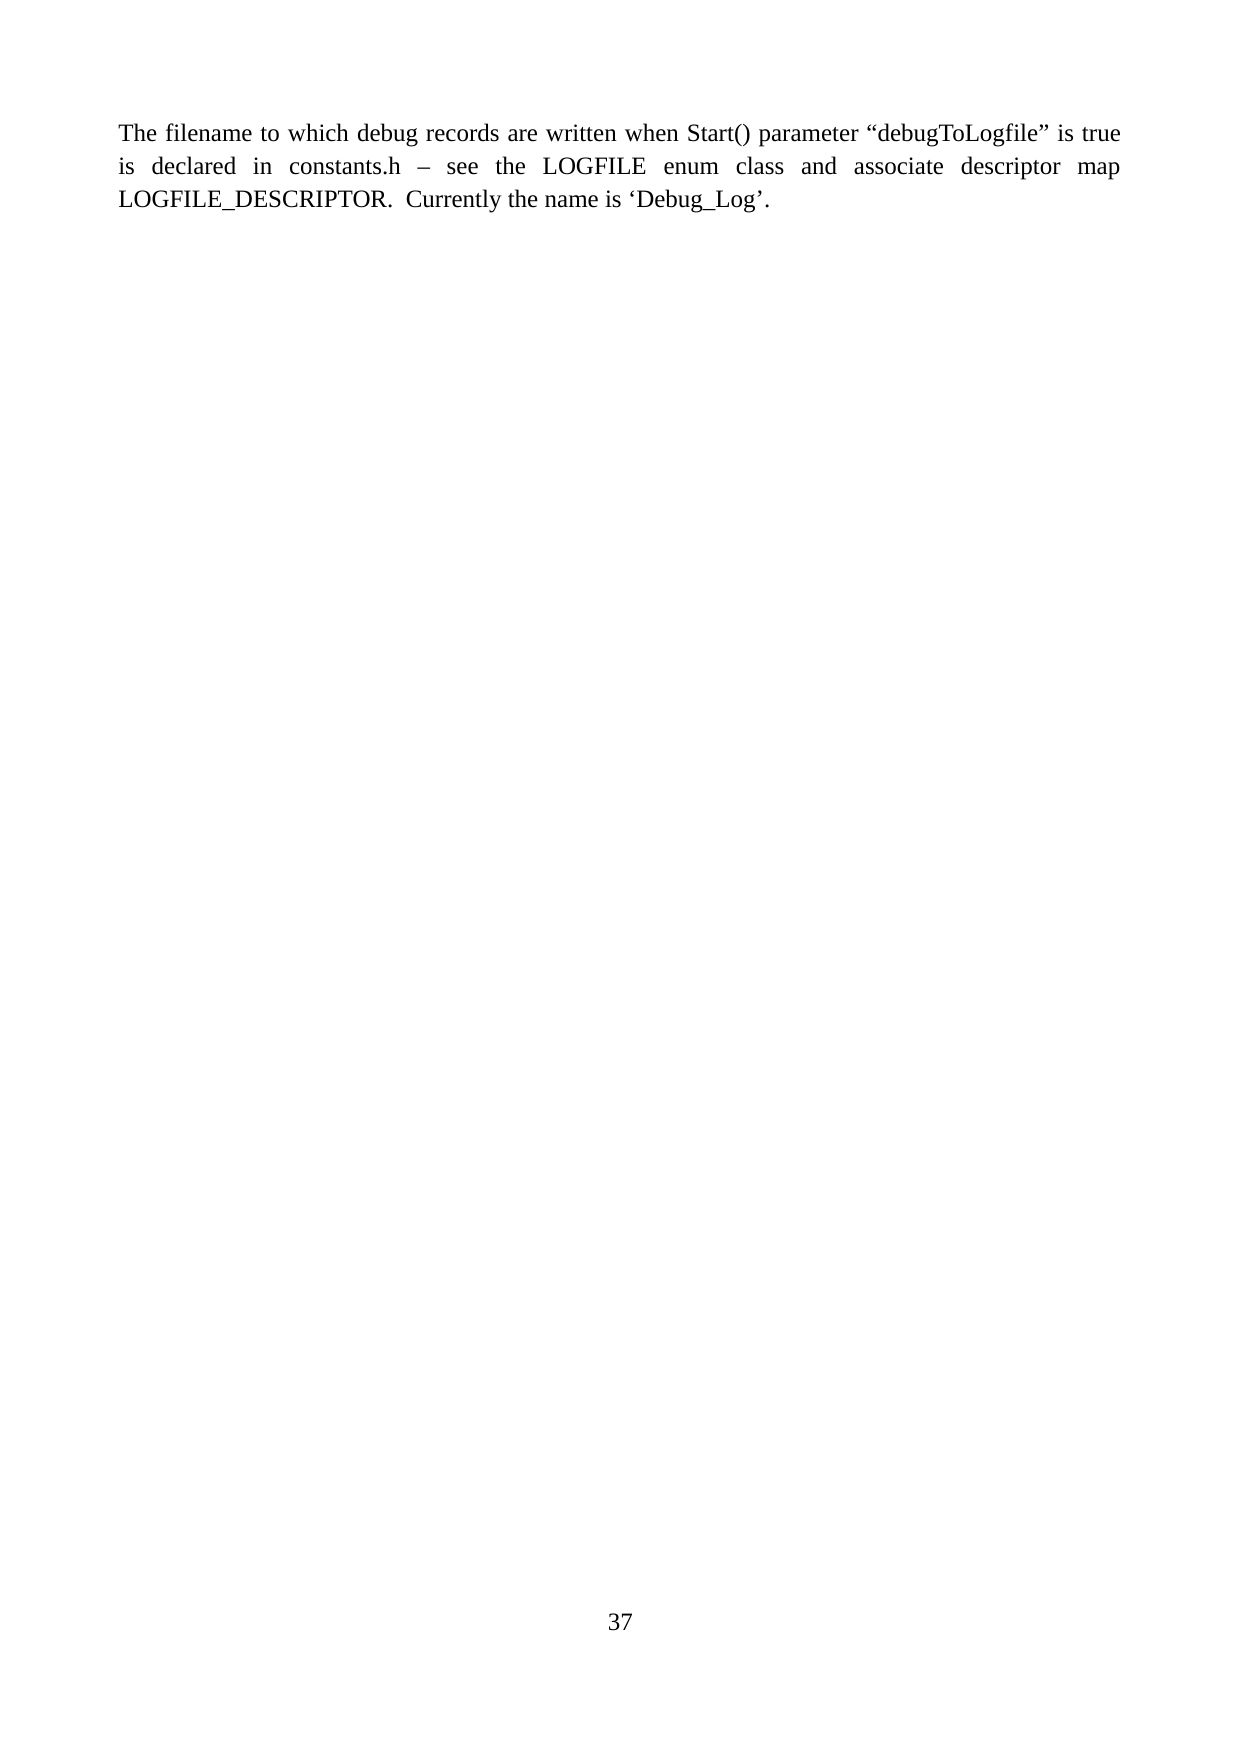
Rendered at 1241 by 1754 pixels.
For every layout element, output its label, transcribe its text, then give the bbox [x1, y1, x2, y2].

text The filename to which debug records are written when Start() parameter “debugToLogfile” is true is declared in constants.h – see the LOGFILE enum class and associate descriptor map LOGFILE_DESCRIPTOR. Currently the name is ‘Debug_Log’. [118, 118, 1122, 213]
